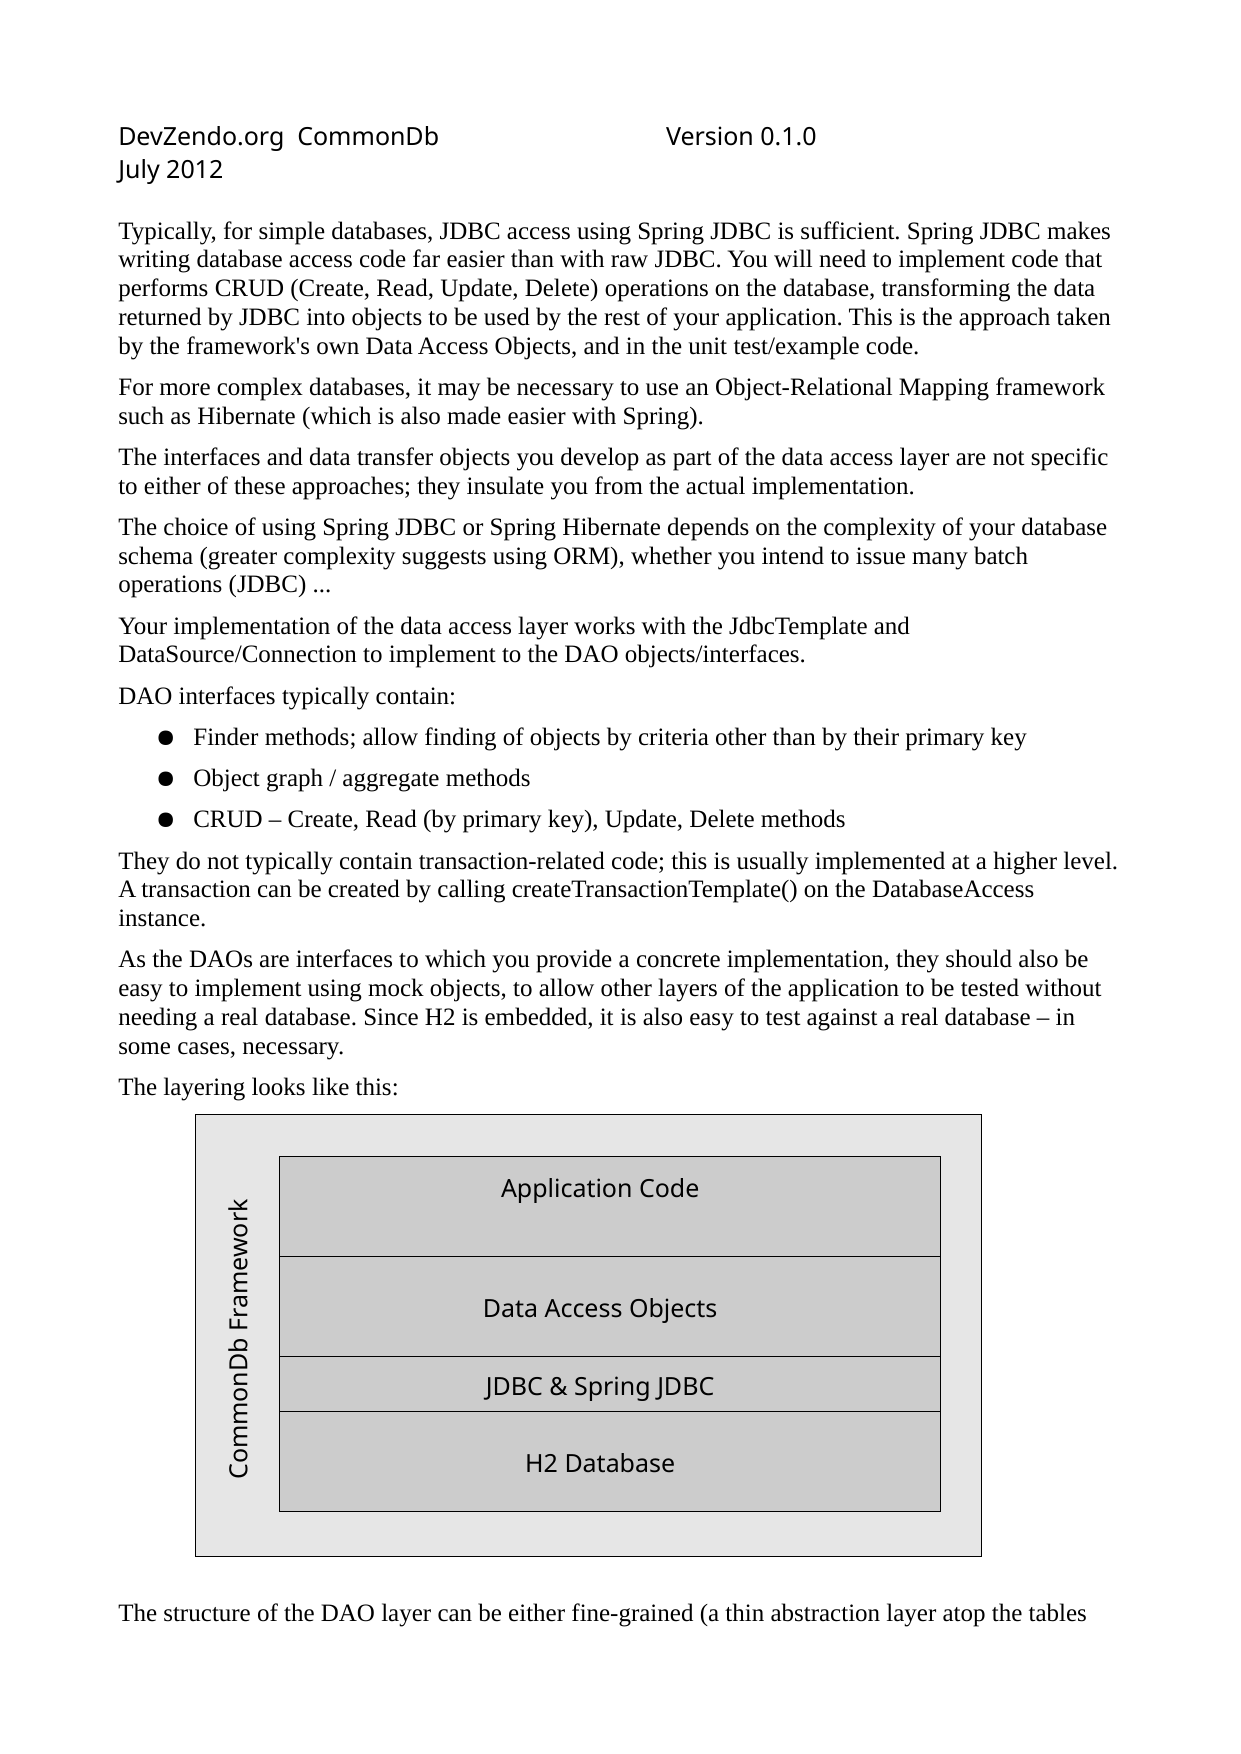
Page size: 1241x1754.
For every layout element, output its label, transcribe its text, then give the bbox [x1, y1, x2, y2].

text The layering looks like this: [118, 1072, 1122, 1101]
text Typically, for simple databases, JDBC access using Spring JDBC is sufficient. Spring JDBC makes writing database access code far easier than with raw JDBC. You will need to implement code that performs CRUD (Create, Read, Update, Delete) operations on the database, transforming the data returned by JDBC into objects to be used by the rest of your application. This is the approach taken by the framework's own Data Access Objects, and in the unit test/example code. [118, 216, 1122, 359]
text For more complex databases, it may be necessary to use an Object-Relational Mapping framework such as Hibernate (which is also made easier with Spring). [118, 372, 1122, 429]
text The choice of using Spring JDBC or Spring Hibernate depends on the complexity of your database schema (greater complexity suggests using ORM), whether you intend to issue many batch operations (JDBC) ... [118, 512, 1122, 598]
list Finder methods; allow finding of objects by criteria other than by their primary key [156, 722, 1122, 751]
text As the DAOs are interfaces to which you provide a concrete implementation, they should also be easy to implement using mock objects, to allow other layers of the application to be tested without needing a real database. Since H2 is embedded, it is also easy to test against a real database – in some cases, necessary. [118, 944, 1122, 1059]
text The structure of the DAO layer can be either fine-grained (a thin abstraction layer atop the tables [118, 1598, 1122, 1627]
text They do not typically contain transaction-related code; this is usually implemented at a higher level. A transaction can be created by calling createTransactionTemplate() on the DatabaseAccess instance. [118, 846, 1122, 932]
list CRUD – Create, Read (by primary key), Update, Delete methods [156, 804, 1122, 833]
text Your implementation of the data access layer works with the JdbcTemplate and DataSource/Connection to implement to the DAO objects/interfaces. [118, 611, 1122, 668]
text The interfaces and data transfer objects you develop as part of the data access layer are not specific to either of these approaches; they insulate you from the actual implementation. [118, 442, 1122, 499]
list Object graph / aggregate methods [156, 763, 1122, 792]
text DAO interfaces typically contain: [118, 681, 1122, 709]
